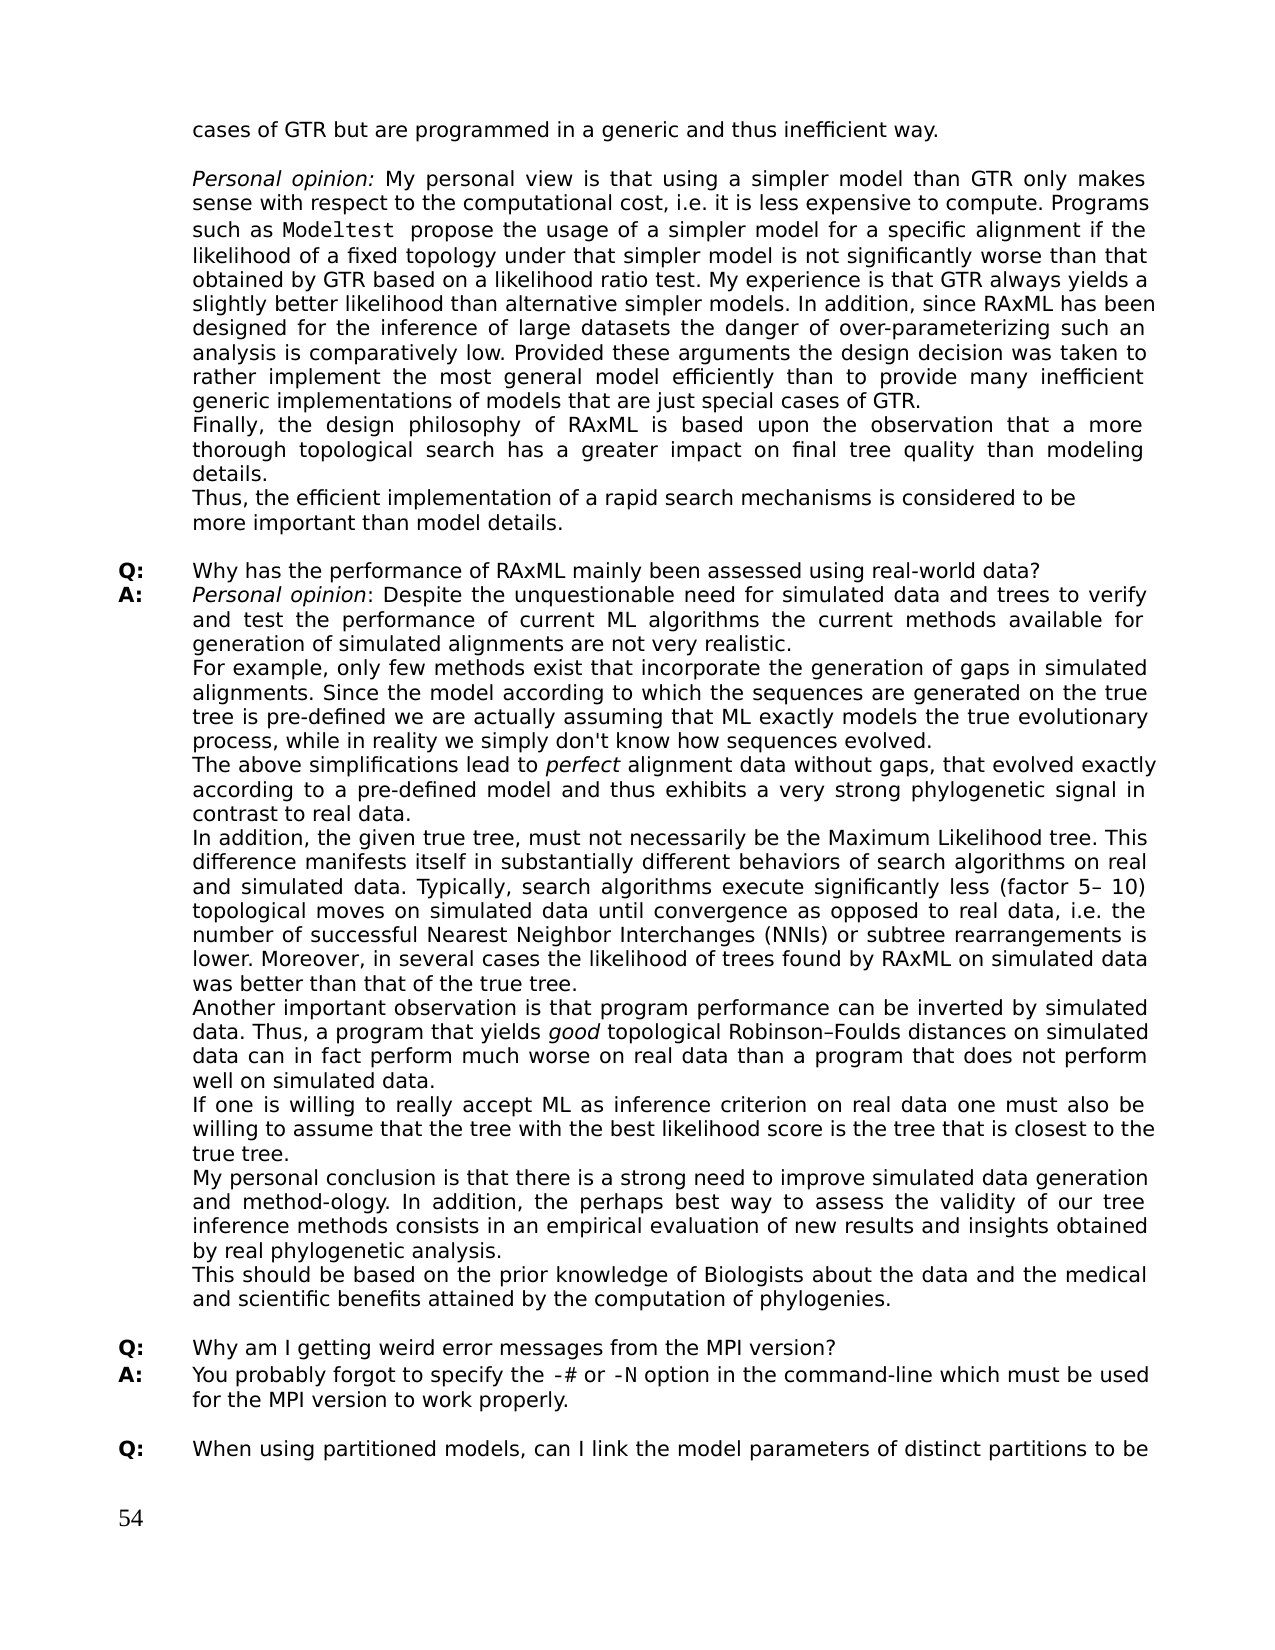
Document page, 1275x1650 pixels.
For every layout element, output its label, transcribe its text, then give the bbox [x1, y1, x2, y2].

text If one is willing to really accept ML as inference criterion on real data one must also be willing to assume that the tree with the best likelihood score is the tree that is closest to the true tree. [118, 1093, 1157, 1166]
text The above simplifications lead to perfect alignment data without gaps, that evolved exactly according to a pre-defined model and thus exhibits a very strong phylogenetic signal in contrast to real data. [118, 753, 1157, 826]
text This should be based on the prior knowledge of Biologists about the data and the medical and scientific benefits attained by the computation of phylogenies. [118, 1263, 1157, 1312]
text Thus, the efficient implementation of a rapid search mechanisms is considered to be [118, 486, 1157, 511]
text In addition, the given true tree, must not necessarily be the Maximum Likelihood tree. This difference manifests itself in substantially different behaviors of search algorithms on real and simulated data. Typically, search algorithms execute significantly less (factor 5– 10) topological moves on simulated data until convergence as opposed to real data, i.e. the number of successful Nearest Neighbor Interchanges (NNIs) or subtree rearrangements is lower. Moreover, in several cases the likelihood of trees found by RAxML on simulated data was better than that of the true tree. [118, 826, 1157, 996]
text Q: When using partitioned models, can I link the model parameters of distinct partitions to be [118, 1437, 1157, 1461]
text My personal conclusion is that there is a strong need to improve simulated data generation and method-ology. In addition, the perhaps best way to assess the validity of our tree inference methods consists in an empirical evaluation of new results and insights obtained by real phylogenetic analysis. [118, 1166, 1157, 1263]
text Another important observation is that program performance can be inverted by simulated data. Thus, a program that yields good topological Robinson–Foulds distances on simulated data can in fact perform much worse on real data than a program that does not perform well on simulated data. [118, 996, 1157, 1093]
text A: Personal opinion: Despite the unquestionable need for simulated data and trees to verify and test the performance of current ML algorithms the current methods available for generation of simulated alignments are not very realistic. [118, 583, 1157, 656]
text cases of GTR but are programmed in a generic and thus inefficient way. [118, 118, 1157, 142]
text Finally, the design philosophy of RAxML is based upon the observation that a more thorough topological search has a greater impact on final tree quality than modeling details. [118, 413, 1157, 486]
text A: You probably forgot to specify the -# or -N option in the command-line which must be used for the MPI version to work properly. [118, 1360, 1157, 1413]
text Q: Why am I getting weird error messages from the MPI version? [118, 1336, 1157, 1360]
text Q: Why has the performance of RAxML mainly been assessed using real-world data? [118, 559, 1157, 583]
text Personal opinion: My personal view is that using a simpler model than GTR only makes sense with respect to the computational cost, i.e. it is less expensive to compute. Programs such as Modeltest propose the usage of a simpler model for a specific alignment if the likelihood of a fixed topology under that simpler model is not significantly worse than that obtained by GTR based on a likelihood ratio test. My experience is that GTR always yields a slightly better likelihood than alternative simpler models. In addition, since RAxML has been designed for the inference of large datasets the danger of over-parameterizing such an analysis is comparatively low. Provided these arguments the design decision was taken to rather implement the most general model efficiently than to provide many inefficient generic implementations of models that are just special cases of GTR. [118, 167, 1157, 413]
text For example, only few methods exist that incorporate the generation of gaps in simulated alignments. Since the model according to which the sequences are generated on the true tree is pre-defined we are actually assuming that ML exactly models the true evolutionary process, while in reality we simply don't know how sequences evolved. [118, 656, 1157, 753]
text more important than model details. [118, 511, 1157, 535]
